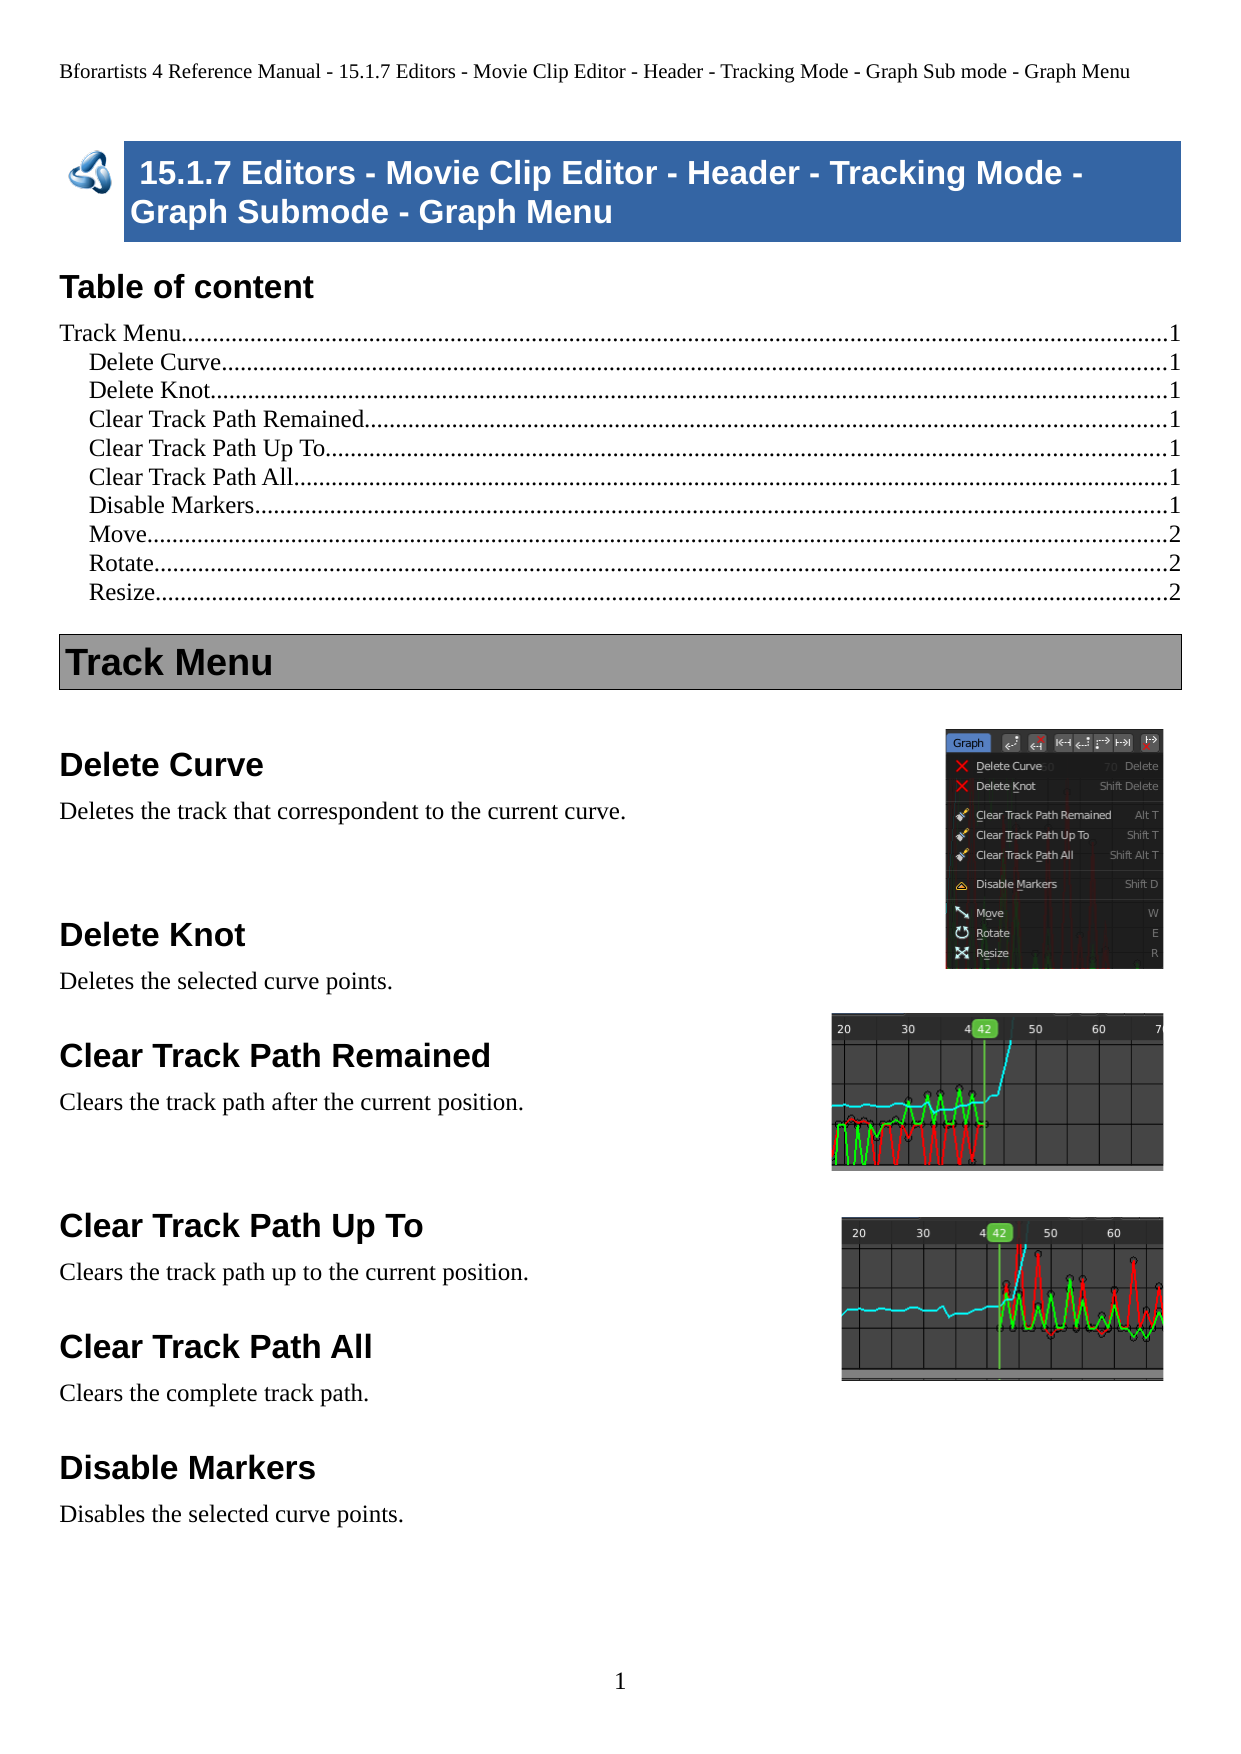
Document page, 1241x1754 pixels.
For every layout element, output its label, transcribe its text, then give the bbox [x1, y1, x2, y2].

text Clears the complete track path. [59, 1378, 1181, 1407]
text Delete Curve 1 [88, 347, 1181, 375]
table_header Track Menu [60, 635, 1181, 689]
text Deletes the selected curve points. [59, 966, 1181, 995]
table_header 15.1.7 Editors - Movie Clip Editor - Header - Tracking Mode - Graph Submode - Graph Menu [124, 141, 1181, 242]
text Resize 2 [88, 577, 1181, 605]
subtitle Disable Markers [59, 1448, 1181, 1487]
subtitle [1164, 745, 1181, 783]
picture [65, 147, 114, 197]
text Track Menu 1 [59, 318, 1181, 347]
subtitle Clear Track Path All [59, 1327, 841, 1366]
text Clear Track Path Up To 1 [88, 433, 1181, 462]
text Disable Markers 1 [88, 490, 1181, 519]
subtitle Clear Track Path Remained [59, 1036, 831, 1074]
subtitle [1164, 1036, 1181, 1074]
text Clears the track path up to the current position. [59, 1257, 841, 1286]
subtitle [1164, 1327, 1181, 1366]
text Clear Track Path All 1 [88, 462, 1181, 490]
table_header [59, 141, 124, 242]
subtitle [1164, 915, 1181, 953]
subtitle Table of content [59, 267, 1181, 305]
text Move 2 [88, 519, 1181, 548]
text Disables the selected curve points. [59, 1499, 1181, 1528]
text Clear Track Path Remained 1 [88, 404, 1181, 433]
subtitle Delete Curve [59, 745, 945, 783]
text Deletes the track that correspondent to the current curve. [59, 796, 945, 825]
text Clears the track path after the current position. [59, 1087, 831, 1116]
picture [945, 729, 1164, 969]
subtitle Delete Knot [59, 915, 945, 953]
text Rotate 2 [88, 548, 1181, 577]
text Delete Knot 1 [88, 375, 1181, 404]
picture [831, 1013, 1164, 1171]
picture [841, 1217, 1164, 1381]
subtitle Clear Track Path Up To [59, 1206, 1181, 1245]
